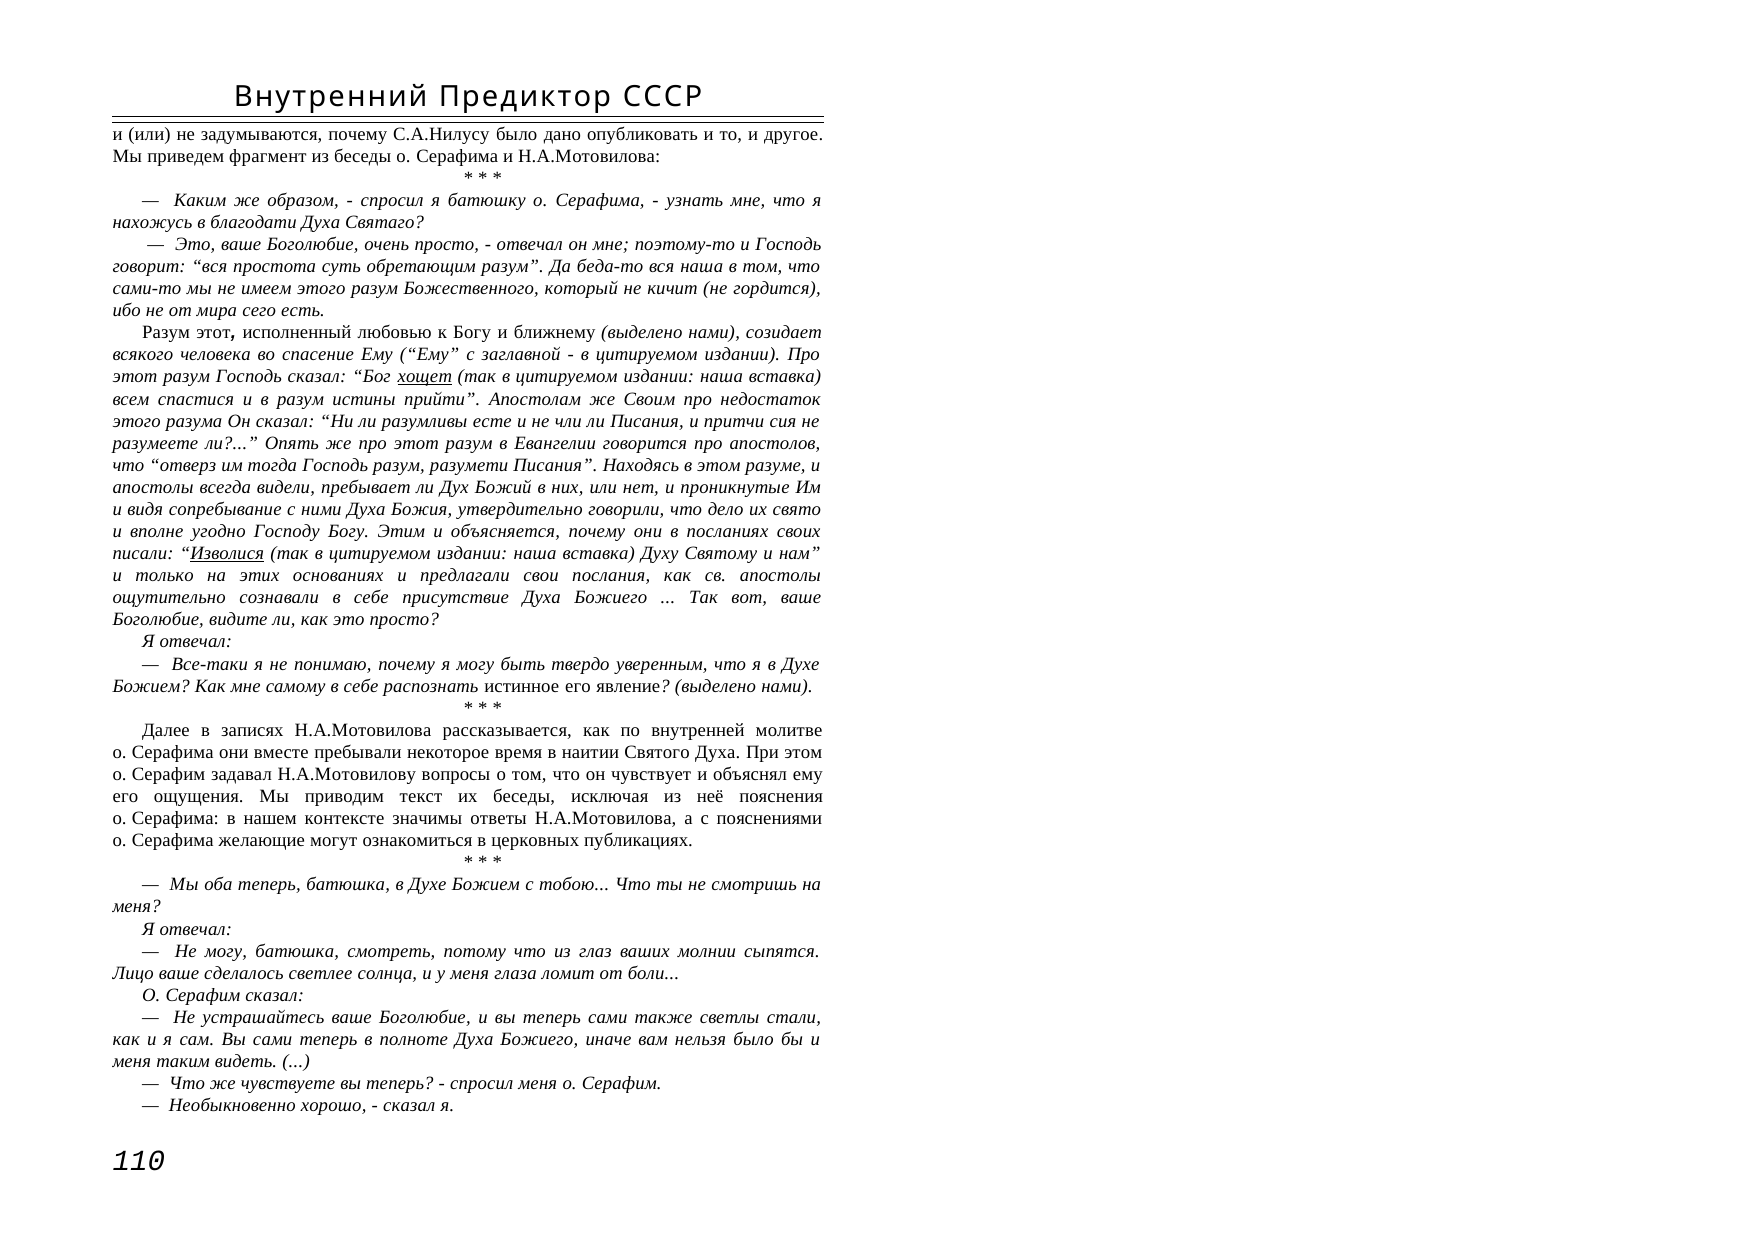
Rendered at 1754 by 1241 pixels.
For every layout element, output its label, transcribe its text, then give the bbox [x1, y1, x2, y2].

text — Мы оба теперь, батюшка, в Духе Божием с тобою... Что ты не смотришь на меня? [112, 873, 824, 917]
text — Все-таки я не понимаю, почему я могу быть твердо уверенным, что я в Духе Божием? Как мне самому в себе распознать истинное его явление? (выделено нами). [112, 652, 824, 696]
text — Что же чувствуете вы теперь? - спросил меня о. Серафим. [112, 1072, 824, 1094]
text Разум этот, исполненный любовью к Богу и ближнему (выделено нами), созидает всякого человека во спасение Ему (“Ему” с заглавной - в цитируемом издании). Про этот разум Господь сказал: “Бог хощет (так в цитируемом издании: наша вставка) всем спастися и в разум истины прийти”. Апостолам же Своим про недостаток этого разума Он сказал: “Ни ли разумливы есте и не чли ли Писания, и притчи сия не разумеете ли?...” Опять же про этот разум в Евангелии говорится про апостолов, что “отверз им тогда Господь разум, разумети Писания”. Находясь в этом разуме, и апостолы всегда видели, пребывает ли Дух Божий в них, или нет, и проникнутые Им и видя сопребывание с ними Духа Божия, утвердительно говорили, что дело их свято и вполне угодно Господу Богу. Этим и объясняется, почему они в посланиях своих писали: “Изволися (так в цитируемом издании: наша вставка) Духу Святому и нам” и только на этих основаниях и предлагали свои послания, как св. апостолы ощутительно сознавали в себе присутствие Духа Божиего ... Так вот, ваше Боголюбие, видите ли, как это просто? [112, 321, 824, 630]
text и (или) не задумываются, почему С.А.Нилусу было дано опубликовать и то, и другое. Мы приведем фрагмент из беседы о. Серафима и Н.А.Мотовилова: [112, 123, 824, 166]
text — Каким же образом, - спросил я батюшку о. Серафима, - узнать мне, что я нахожусь в благодати Духа Святаго? [112, 188, 824, 232]
text О. Серафим сказал: [112, 983, 824, 1005]
text * * * [112, 696, 824, 718]
text * * * [112, 851, 824, 873]
text — Это, ваше Боголюбие, очень просто, - отвечал он мне; поэтому-то и Господь говорит: “вся простота суть обретающим разум”. Да беда-то вся наша в том, что сами-то мы не имеем этого разум Божественного, который не кичит (не гордится), ибо не от мира сего есть. [112, 232, 824, 321]
text — Не устрашайтесь ваше Боголюбие, и вы теперь сами также светлы стали, как и я сам. Вы сами теперь в полноте Духа Божиего, иначе вам нельзя было бы и меня таким видеть. (...) [112, 1005, 824, 1072]
text Я отвечал: [112, 917, 824, 939]
text * * * [112, 166, 824, 188]
text — Необыкновенно хорошо, - сказал я. [112, 1094, 824, 1116]
text Я отвечал: [112, 630, 824, 652]
text Далее в записях Н.А.Мотовилова рассказывается, как по внутренней молитве о. Серафима они вместе пребывали некоторое время в наитии Святого Духа. При этом о. Серафим задавал Н.А.Мо­товилову вопросы о том, что он чувствует и объяснял ему его ощущения. Мы приводим текст их беседы, исключая из неё пояснения о. Серафима: в нашем контексте значимы ответы Н.А.Мотовилова, а с пояснениями о. Серафима желающие могут ознакомиться в церковных публикациях. [112, 718, 824, 851]
text — Не могу, батюшка, смотреть, потому что из глаз ваших молнии сыпятся. Лицо ваше сделалось светлее солнца, и у меня глаза ломит от боли... [112, 939, 824, 983]
